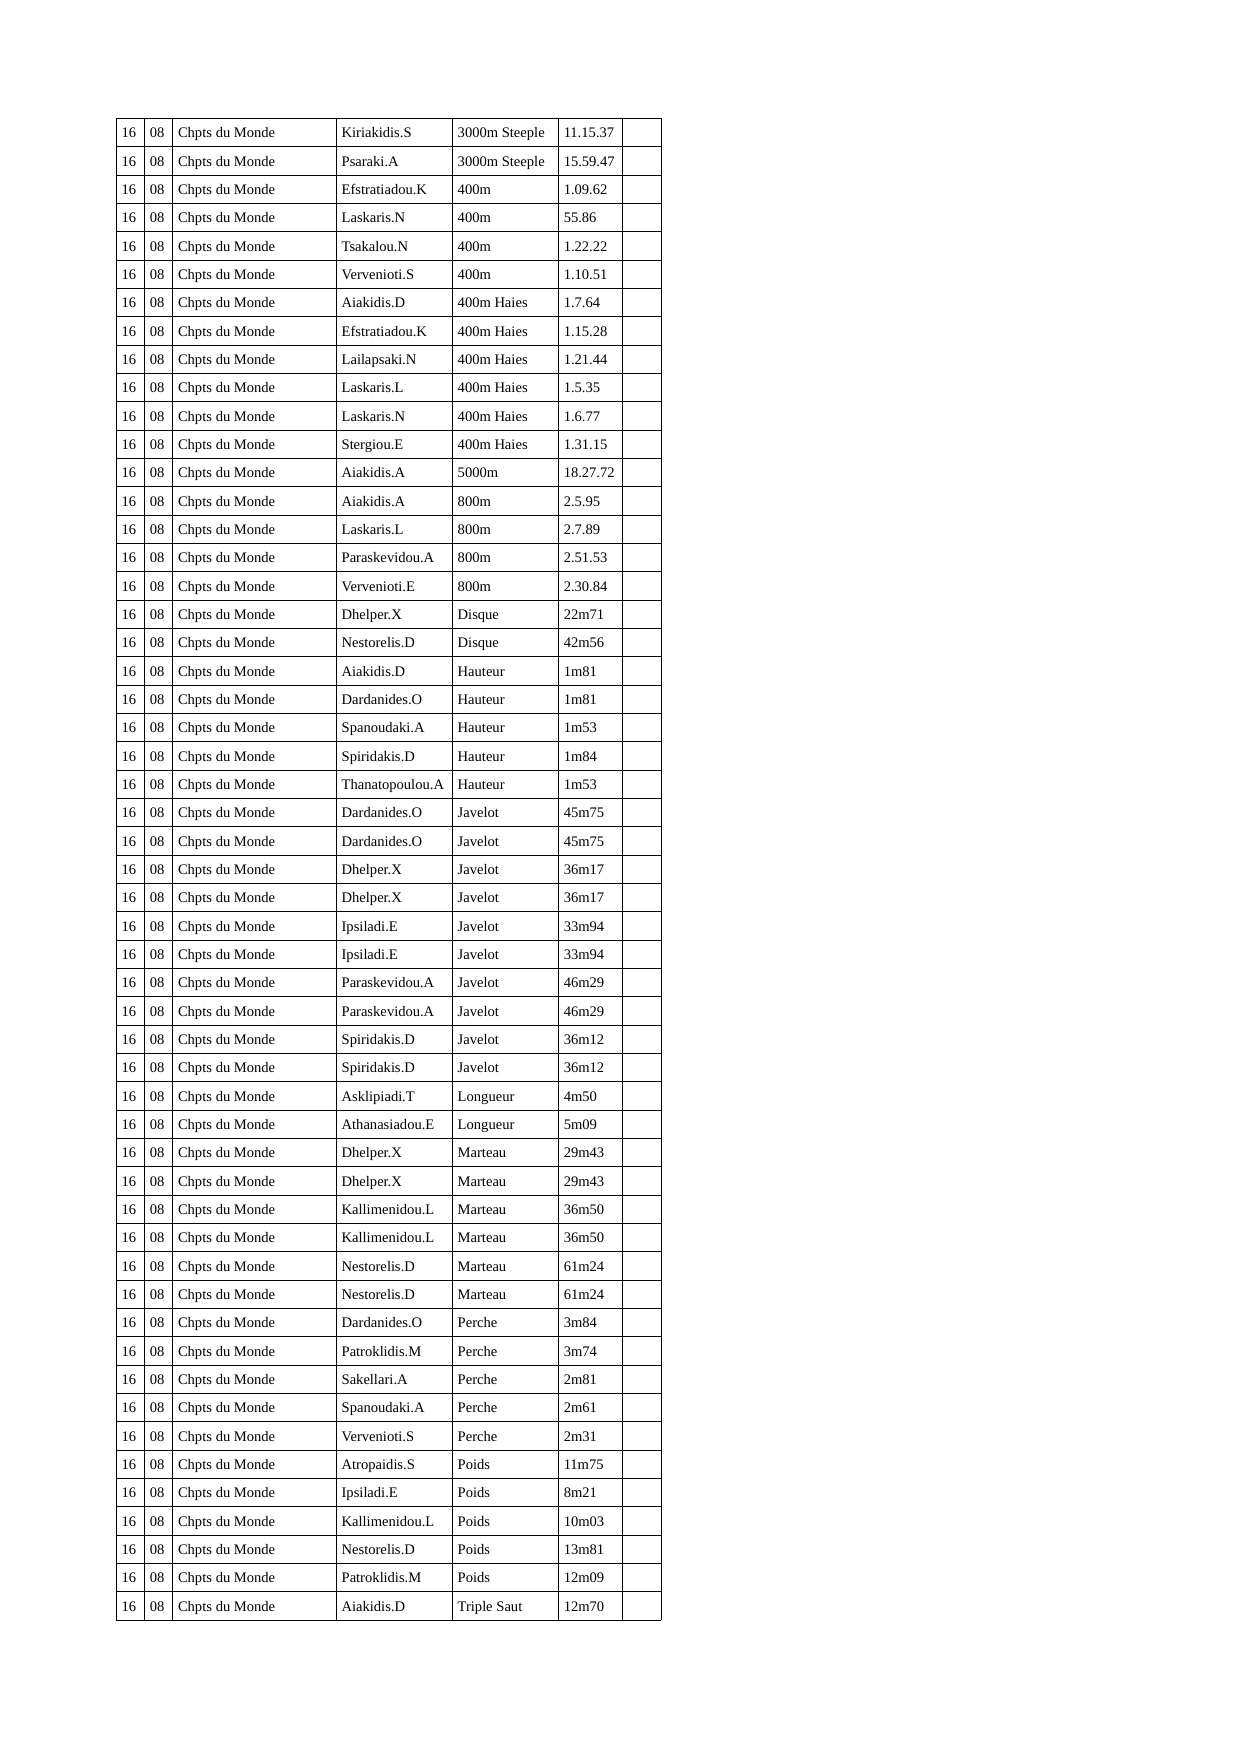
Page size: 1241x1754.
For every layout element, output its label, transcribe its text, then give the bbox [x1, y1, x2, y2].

table_cell Chpts du Monde [173, 884, 336, 911]
table_cell [623, 1111, 661, 1138]
table_cell 2.51.53 [559, 544, 622, 571]
table_cell Laskaris.N [337, 204, 452, 231]
table_cell 16 [117, 1592, 144, 1620]
table_cell 2.30.84 [559, 572, 622, 600]
table_cell Vervenioti.E [337, 572, 452, 600]
table_cell Chpts du Monde [173, 1536, 336, 1563]
table_cell Dardanides.O [337, 799, 452, 826]
table_cell 08 [145, 572, 172, 600]
table_cell 08 [145, 941, 172, 968]
table_cell Marteau [453, 1281, 558, 1308]
table_cell Chpts du Monde [173, 204, 336, 231]
table_cell 36m17 [559, 884, 622, 911]
table_cell 16 [117, 771, 144, 798]
table_cell 16 [117, 1026, 144, 1053]
table_cell 16 [117, 1309, 144, 1336]
table_cell [623, 1224, 661, 1251]
table_cell Laskaris.N [337, 402, 452, 430]
table_cell [623, 1451, 661, 1478]
table_cell [623, 1139, 661, 1166]
table_cell 16 [117, 1507, 144, 1535]
table_cell Aiakidis.D [337, 1592, 452, 1620]
table_cell Chpts du Monde [173, 714, 336, 741]
table_cell 16 [117, 1167, 144, 1195]
table_cell 16 [117, 1196, 144, 1223]
table_cell Perche [453, 1309, 558, 1336]
table_cell Spanoudaki.A [337, 1394, 452, 1421]
table_cell Marteau [453, 1139, 558, 1166]
table_cell 16 [117, 657, 144, 685]
table_cell 2m61 [559, 1394, 622, 1421]
table_cell Perche [453, 1394, 558, 1421]
table_cell Marteau [453, 1196, 558, 1223]
table_cell Ipsiladi.E [337, 1479, 452, 1506]
table_cell 16 [117, 204, 144, 231]
table_cell 3m74 [559, 1337, 622, 1365]
table_cell Chpts du Monde [173, 941, 336, 968]
table_cell 16 [117, 997, 144, 1025]
table_cell Efstratiadou.K [337, 176, 452, 203]
table_cell 16 [117, 799, 144, 826]
table_cell 36m12 [559, 1026, 622, 1053]
table_cell Chpts du Monde [173, 1422, 336, 1450]
table_cell 16 [117, 374, 144, 401]
table_cell 16 [117, 572, 144, 600]
table_cell 08 [145, 289, 172, 316]
table_cell 16 [117, 629, 144, 656]
table_cell 08 [145, 1054, 172, 1081]
table_cell Chpts du Monde [173, 1252, 336, 1280]
table_cell 36m50 [559, 1224, 622, 1251]
table_cell 36m12 [559, 1054, 622, 1081]
table_cell 2.7.89 [559, 516, 622, 543]
table_cell Chpts du Monde [173, 374, 336, 401]
table_cell Aiakidis.D [337, 289, 452, 316]
table_cell Chpts du Monde [173, 261, 336, 288]
table_cell Nestorelis.D [337, 1281, 452, 1308]
table_cell Disque [453, 601, 558, 628]
table_cell Javelot [453, 799, 558, 826]
table_cell 46m29 [559, 969, 622, 996]
table_cell Chpts du Monde [173, 1026, 336, 1053]
table_cell 61m24 [559, 1281, 622, 1308]
table_cell 16 [117, 261, 144, 288]
table_cell Thanatopoulou.A [337, 771, 452, 798]
table_cell Marteau [453, 1252, 558, 1280]
table_cell Laskaris.L [337, 516, 452, 543]
table_cell Kallimenidou.L [337, 1196, 452, 1223]
table_cell [623, 969, 661, 996]
table_cell [623, 431, 661, 458]
table_cell Dardanides.O [337, 686, 452, 713]
table_cell 1m84 [559, 742, 622, 770]
table_cell 29m43 [559, 1139, 622, 1166]
table_cell 12m09 [559, 1564, 622, 1591]
table_cell 08 [145, 1252, 172, 1280]
table_cell 08 [145, 119, 172, 146]
table_cell Laskaris.L [337, 374, 452, 401]
table_cell 08 [145, 1224, 172, 1251]
table_cell Chpts du Monde [173, 572, 336, 600]
table_cell [623, 1536, 661, 1563]
table_cell 400m Haies [453, 402, 558, 430]
table_cell [623, 686, 661, 713]
table_cell 16 [117, 459, 144, 486]
table_cell 16 [117, 856, 144, 883]
table_cell Disque [453, 629, 558, 656]
table_cell Dhelper.X [337, 601, 452, 628]
table_cell Spiridakis.D [337, 1054, 452, 1081]
table_cell [623, 941, 661, 968]
table_cell 1.31.15 [559, 431, 622, 458]
table_cell Chpts du Monde [173, 629, 336, 656]
table_cell Atropaidis.S [337, 1451, 452, 1478]
table_cell 16 [117, 884, 144, 911]
table_cell 16 [117, 742, 144, 770]
table_cell Chpts du Monde [173, 1479, 336, 1506]
table_cell Triple Saut [453, 1592, 558, 1620]
table_cell [623, 1394, 661, 1421]
table_cell Chpts du Monde [173, 1111, 336, 1138]
table_cell [623, 1252, 661, 1280]
table_cell Chpts du Monde [173, 856, 336, 883]
table_cell 16 [117, 487, 144, 515]
table_cell 08 [145, 1479, 172, 1506]
table_cell Ipsiladi.E [337, 941, 452, 968]
table_cell [623, 402, 661, 430]
table_cell 08 [145, 912, 172, 940]
table_cell Aiakidis.D [337, 657, 452, 685]
table_cell Chpts du Monde [173, 1167, 336, 1195]
table_cell 08 [145, 1082, 172, 1110]
table_cell 3m84 [559, 1309, 622, 1336]
table_cell Kallimenidou.L [337, 1507, 452, 1535]
table_cell 16 [117, 912, 144, 940]
table_cell Javelot [453, 969, 558, 996]
table_cell Hauteur [453, 771, 558, 798]
table_cell 08 [145, 1564, 172, 1591]
table_cell Chpts du Monde [173, 1082, 336, 1110]
table_cell Chpts du Monde [173, 1564, 336, 1591]
table_cell 1.15.28 [559, 317, 622, 345]
table_cell Vervenioti.S [337, 1422, 452, 1450]
table_cell 3000m Steeple [453, 147, 558, 175]
table_cell 08 [145, 1309, 172, 1336]
table_cell 16 [117, 1139, 144, 1166]
table_cell 08 [145, 1394, 172, 1421]
table_cell [623, 799, 661, 826]
table_cell [623, 176, 661, 203]
table_cell Chpts du Monde [173, 1196, 336, 1223]
table_cell 16 [117, 969, 144, 996]
table_cell Chpts du Monde [173, 289, 336, 316]
table_cell [623, 1026, 661, 1053]
table_cell 2.5.95 [559, 487, 622, 515]
table_cell Stergiou.E [337, 431, 452, 458]
table_cell 400m [453, 232, 558, 260]
table_cell 08 [145, 827, 172, 855]
table_cell 16 [117, 1536, 144, 1563]
table_cell Marteau [453, 1224, 558, 1251]
table_cell 800m [453, 544, 558, 571]
table_cell Chpts du Monde [173, 1394, 336, 1421]
table_cell 08 [145, 147, 172, 175]
table_cell Efstratiadou.K [337, 317, 452, 345]
table_cell Chpts du Monde [173, 402, 336, 430]
table_cell Kallimenidou.L [337, 1224, 452, 1251]
table_cell [623, 714, 661, 741]
table_cell 16 [117, 1224, 144, 1251]
table_cell 08 [145, 374, 172, 401]
table_cell 08 [145, 771, 172, 798]
table_cell 08 [145, 544, 172, 571]
table_cell 33m94 [559, 912, 622, 940]
table_cell 08 [145, 1451, 172, 1478]
table_cell Spiridakis.D [337, 1026, 452, 1053]
table_cell [623, 1281, 661, 1308]
table_cell Patroklidis.M [337, 1564, 452, 1591]
table_cell 15.59.47 [559, 147, 622, 175]
table_cell Chpts du Monde [173, 1451, 336, 1478]
table_cell 1m53 [559, 771, 622, 798]
table_cell Javelot [453, 827, 558, 855]
table_cell Poids [453, 1536, 558, 1563]
table_cell 16 [117, 827, 144, 855]
table_cell 08 [145, 176, 172, 203]
table_cell Chpts du Monde [173, 1281, 336, 1308]
table_cell 08 [145, 1422, 172, 1450]
table_cell Chpts du Monde [173, 544, 336, 571]
table_cell [623, 1366, 661, 1393]
table_cell 5m09 [559, 1111, 622, 1138]
table_cell 400m Haies [453, 289, 558, 316]
table_cell [623, 1479, 661, 1506]
table_cell Chpts du Monde [173, 1054, 336, 1081]
table_cell 08 [145, 317, 172, 345]
table_cell [623, 1592, 661, 1620]
table_cell Kiriakidis.S [337, 119, 452, 146]
table_cell 16 [117, 1337, 144, 1365]
table_cell 16 [117, 232, 144, 260]
table_cell Chpts du Monde [173, 1224, 336, 1251]
table_cell 08 [145, 799, 172, 826]
table_cell Dhelper.X [337, 1139, 452, 1166]
table_cell Dhelper.X [337, 856, 452, 883]
table_cell Chpts du Monde [173, 431, 336, 458]
table_cell Chpts du Monde [173, 516, 336, 543]
table_cell Dhelper.X [337, 1167, 452, 1195]
table_cell 1.5.35 [559, 374, 622, 401]
table_cell 16 [117, 289, 144, 316]
table_cell 1.09.62 [559, 176, 622, 203]
table_cell 16 [117, 431, 144, 458]
table_cell Athanasiadou.E [337, 1111, 452, 1138]
table_cell 08 [145, 516, 172, 543]
table_cell 45m75 [559, 799, 622, 826]
table_cell Nestorelis.D [337, 1252, 452, 1280]
table_cell 400m Haies [453, 346, 558, 373]
table_cell Chpts du Monde [173, 1366, 336, 1393]
table_cell [623, 1337, 661, 1365]
table_cell 16 [117, 1054, 144, 1081]
table_cell Chpts du Monde [173, 657, 336, 685]
table_cell 08 [145, 629, 172, 656]
table_cell 36m50 [559, 1196, 622, 1223]
table_cell 16 [117, 686, 144, 713]
table_cell Tsakalou.N [337, 232, 452, 260]
table_cell Longueur [453, 1111, 558, 1138]
table_cell 16 [117, 1252, 144, 1280]
table_cell 08 [145, 487, 172, 515]
table_cell Javelot [453, 1026, 558, 1053]
table_cell Chpts du Monde [173, 346, 336, 373]
table_cell 33m94 [559, 941, 622, 968]
table_cell Paraskevidou.A [337, 997, 452, 1025]
table_cell Longueur [453, 1082, 558, 1110]
table_cell Chpts du Monde [173, 686, 336, 713]
table_cell 400m Haies [453, 374, 558, 401]
table_cell Hauteur [453, 742, 558, 770]
table_cell [623, 346, 661, 373]
table_cell Chpts du Monde [173, 799, 336, 826]
table_cell Poids [453, 1451, 558, 1478]
table_cell [623, 856, 661, 883]
table_cell Asklipiadi.T [337, 1082, 452, 1110]
table_cell 10m03 [559, 1507, 622, 1535]
table_cell Perche [453, 1337, 558, 1365]
table_cell [623, 147, 661, 175]
table_cell 08 [145, 1139, 172, 1166]
table_cell [623, 232, 661, 260]
table_cell 08 [145, 1111, 172, 1138]
table_cell Poids [453, 1507, 558, 1535]
table_cell 29m43 [559, 1167, 622, 1195]
table_cell [623, 544, 661, 571]
table_cell Javelot [453, 856, 558, 883]
table_cell Javelot [453, 912, 558, 940]
table_cell Chpts du Monde [173, 912, 336, 940]
table_cell 16 [117, 1366, 144, 1393]
table_cell Aiakidis.A [337, 487, 452, 515]
table_cell Nestorelis.D [337, 629, 452, 656]
table_cell [623, 771, 661, 798]
table_cell 800m [453, 516, 558, 543]
table_cell 1.10.51 [559, 261, 622, 288]
table_cell [623, 1167, 661, 1195]
table_cell [623, 601, 661, 628]
table_cell 3000m Steeple [453, 119, 558, 146]
table_cell 08 [145, 402, 172, 430]
table_cell Perche [453, 1366, 558, 1393]
table_cell [623, 572, 661, 600]
table_cell Chpts du Monde [173, 601, 336, 628]
table_cell 16 [117, 1479, 144, 1506]
table_cell Chpts du Monde [173, 1139, 336, 1166]
table_cell Dardanides.O [337, 1309, 452, 1336]
table_cell 08 [145, 1366, 172, 1393]
table_cell [623, 261, 661, 288]
table_cell 08 [145, 742, 172, 770]
table_cell [623, 374, 661, 401]
table_cell Chpts du Monde [173, 147, 336, 175]
table_cell 08 [145, 856, 172, 883]
table_cell [623, 1082, 661, 1110]
table_cell 800m [453, 572, 558, 600]
table_cell 08 [145, 601, 172, 628]
table_cell 16 [117, 1451, 144, 1478]
table_cell 16 [117, 941, 144, 968]
table_cell [623, 487, 661, 515]
table_cell 400m [453, 261, 558, 288]
table_cell 16 [117, 1281, 144, 1308]
table_cell 08 [145, 1536, 172, 1563]
table_cell 16 [117, 516, 144, 543]
table_cell Chpts du Monde [173, 232, 336, 260]
table_cell [623, 459, 661, 486]
table_cell 08 [145, 714, 172, 741]
table_cell 13m81 [559, 1536, 622, 1563]
table_cell [623, 1422, 661, 1450]
table_cell [623, 1564, 661, 1591]
table_cell Javelot [453, 941, 558, 968]
table_cell 16 [117, 1111, 144, 1138]
table_cell 08 [145, 232, 172, 260]
table_cell Chpts du Monde [173, 742, 336, 770]
table_cell Chpts du Monde [173, 969, 336, 996]
table_cell [623, 1507, 661, 1535]
table_cell Chpts du Monde [173, 459, 336, 486]
table_cell Dhelper.X [337, 884, 452, 911]
table_cell 400m [453, 176, 558, 203]
table_cell 1.7.64 [559, 289, 622, 316]
table_cell [623, 204, 661, 231]
table_cell 400m Haies [453, 431, 558, 458]
table_cell [623, 516, 661, 543]
table_cell Spanoudaki.A [337, 714, 452, 741]
table_cell Nestorelis.D [337, 1536, 452, 1563]
table_cell 08 [145, 657, 172, 685]
table_cell Chpts du Monde [173, 317, 336, 345]
table_cell Spiridakis.D [337, 742, 452, 770]
table_cell 42m56 [559, 629, 622, 656]
table_cell [623, 912, 661, 940]
table_cell 16 [117, 119, 144, 146]
table_cell 12m70 [559, 1592, 622, 1620]
table_cell 08 [145, 346, 172, 373]
table_cell 400m Haies [453, 317, 558, 345]
table_cell Chpts du Monde [173, 176, 336, 203]
table_cell 1.21.44 [559, 346, 622, 373]
table_cell Chpts du Monde [173, 1592, 336, 1620]
table_cell Poids [453, 1479, 558, 1506]
table_cell 08 [145, 969, 172, 996]
table_cell [623, 884, 661, 911]
table_cell [623, 657, 661, 685]
table_cell Chpts du Monde [173, 827, 336, 855]
table_cell 1m53 [559, 714, 622, 741]
table_cell 08 [145, 1196, 172, 1223]
table_cell 08 [145, 1026, 172, 1053]
table_cell 61m24 [559, 1252, 622, 1280]
table_cell 16 [117, 544, 144, 571]
table_cell Chpts du Monde [173, 1337, 336, 1365]
table_cell 16 [117, 1564, 144, 1591]
table_cell 08 [145, 1337, 172, 1365]
table_cell 16 [117, 317, 144, 345]
table_cell 5000m [453, 459, 558, 486]
table_cell 1m81 [559, 657, 622, 685]
table_cell 08 [145, 459, 172, 486]
table_cell 400m [453, 204, 558, 231]
table_cell 08 [145, 997, 172, 1025]
table_cell Ipsiladi.E [337, 912, 452, 940]
table_cell [623, 629, 661, 656]
table_cell 46m29 [559, 997, 622, 1025]
table_cell 16 [117, 1422, 144, 1450]
table_cell Marteau [453, 1167, 558, 1195]
table_cell 08 [145, 204, 172, 231]
table_cell 2m31 [559, 1422, 622, 1450]
table_cell 2m81 [559, 1366, 622, 1393]
table_cell [623, 1054, 661, 1081]
table_cell 16 [117, 714, 144, 741]
table_cell Hauteur [453, 714, 558, 741]
table_cell 1.22.22 [559, 232, 622, 260]
table_cell Javelot [453, 884, 558, 911]
table_cell Lailapsaki.N [337, 346, 452, 373]
table_cell 08 [145, 1281, 172, 1308]
table_cell 08 [145, 686, 172, 713]
table_cell 1m81 [559, 686, 622, 713]
table_cell Chpts du Monde [173, 997, 336, 1025]
table_cell 08 [145, 261, 172, 288]
table_cell 8m21 [559, 1479, 622, 1506]
table_cell [623, 1309, 661, 1336]
table_cell Patroklidis.M [337, 1337, 452, 1365]
table_cell 36m17 [559, 856, 622, 883]
table_cell [623, 742, 661, 770]
table_cell Chpts du Monde [173, 1309, 336, 1336]
table_cell [623, 827, 661, 855]
table_cell 45m75 [559, 827, 622, 855]
table_cell 16 [117, 1394, 144, 1421]
table_cell [623, 1196, 661, 1223]
table_cell [623, 119, 661, 146]
table_cell 55.86 [559, 204, 622, 231]
table_cell 22m71 [559, 601, 622, 628]
table_cell 08 [145, 1507, 172, 1535]
table_cell Psaraki.A [337, 147, 452, 175]
table_cell Aiakidis.A [337, 459, 452, 486]
table_cell Poids [453, 1564, 558, 1591]
table_cell Chpts du Monde [173, 771, 336, 798]
table_cell [623, 289, 661, 316]
table_cell Chpts du Monde [173, 487, 336, 515]
table_cell 1.6.77 [559, 402, 622, 430]
table_cell Hauteur [453, 686, 558, 713]
table_cell 08 [145, 431, 172, 458]
table_cell Javelot [453, 997, 558, 1025]
table_cell 16 [117, 147, 144, 175]
table_cell Paraskevidou.A [337, 544, 452, 571]
table_cell 08 [145, 1592, 172, 1620]
table_cell 4m50 [559, 1082, 622, 1110]
table_cell 800m [453, 487, 558, 515]
table_cell Chpts du Monde [173, 119, 336, 146]
table_cell [623, 317, 661, 345]
table_cell Chpts du Monde [173, 1507, 336, 1535]
table_cell 08 [145, 884, 172, 911]
table_cell [623, 997, 661, 1025]
table_cell Vervenioti.S [337, 261, 452, 288]
table_cell 16 [117, 346, 144, 373]
table_cell 18.27.72 [559, 459, 622, 486]
table_cell 08 [145, 1167, 172, 1195]
table_cell Sakellari.A [337, 1366, 452, 1393]
table_cell 11m75 [559, 1451, 622, 1478]
table_cell Hauteur [453, 657, 558, 685]
table_cell Javelot [453, 1054, 558, 1081]
table_cell 16 [117, 402, 144, 430]
table_cell 11.15.37 [559, 119, 622, 146]
table_cell Dardanides.O [337, 827, 452, 855]
table_cell 16 [117, 1082, 144, 1110]
table_cell 16 [117, 601, 144, 628]
table_cell 16 [117, 176, 144, 203]
table_cell Paraskevidou.A [337, 969, 452, 996]
table_cell Perche [453, 1422, 558, 1450]
